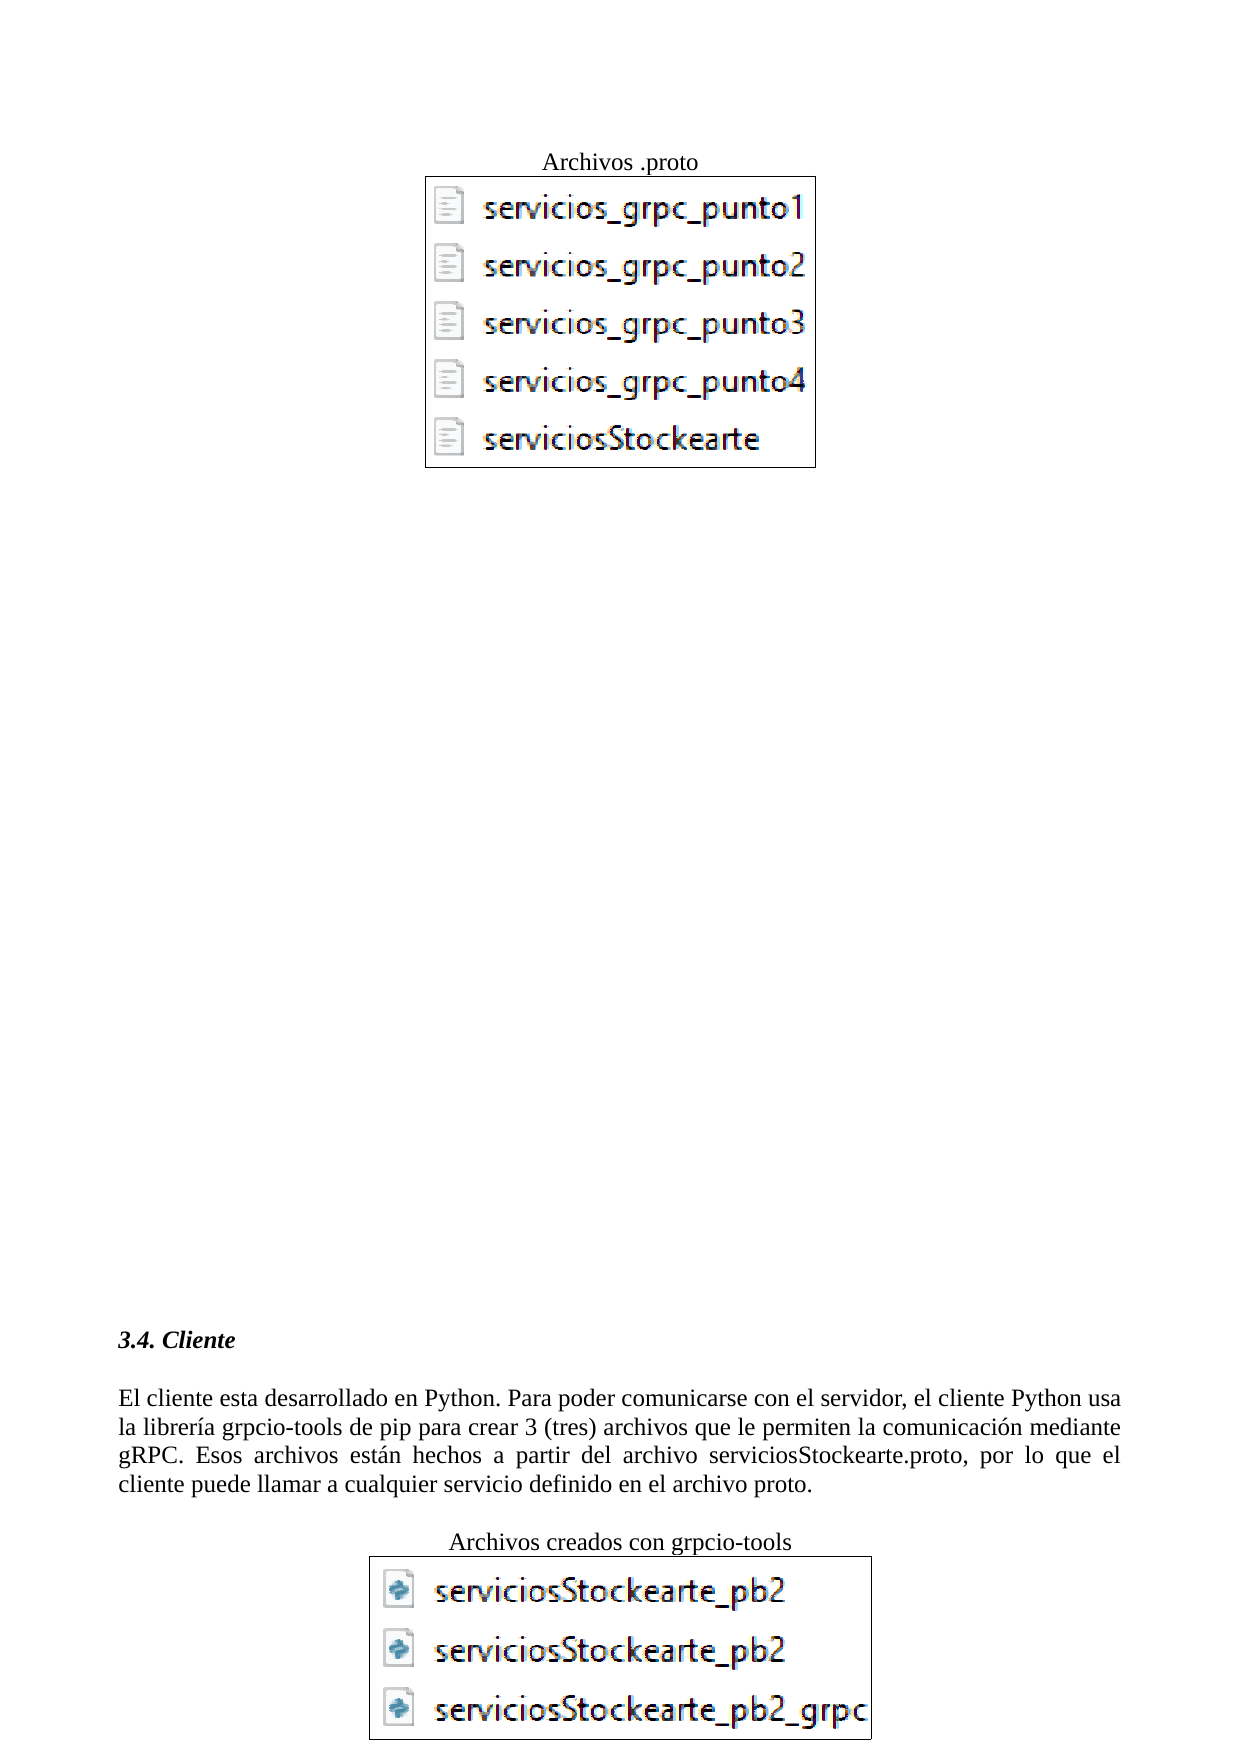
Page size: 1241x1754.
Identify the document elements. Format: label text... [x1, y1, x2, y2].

text 3.4. Cliente [118, 1326, 1122, 1354]
text Archivos .proto [118, 147, 1122, 176]
text El cliente esta desarrollado en Python. Para poder comunicarse con el servidor, el cliente Python usa la librería grpcio-tools de pip para crear 3 (tres) archivos que le permiten la comunicación mediante gRPC. Esos archivos están hechos a partir del archivo serviciosStockearte.proto, por lo que el cliente puede llamar a cualquier servicio definido en el archivo proto. [118, 1383, 1122, 1498]
text Archivos creados con grpcio-tools [118, 1527, 1122, 1556]
